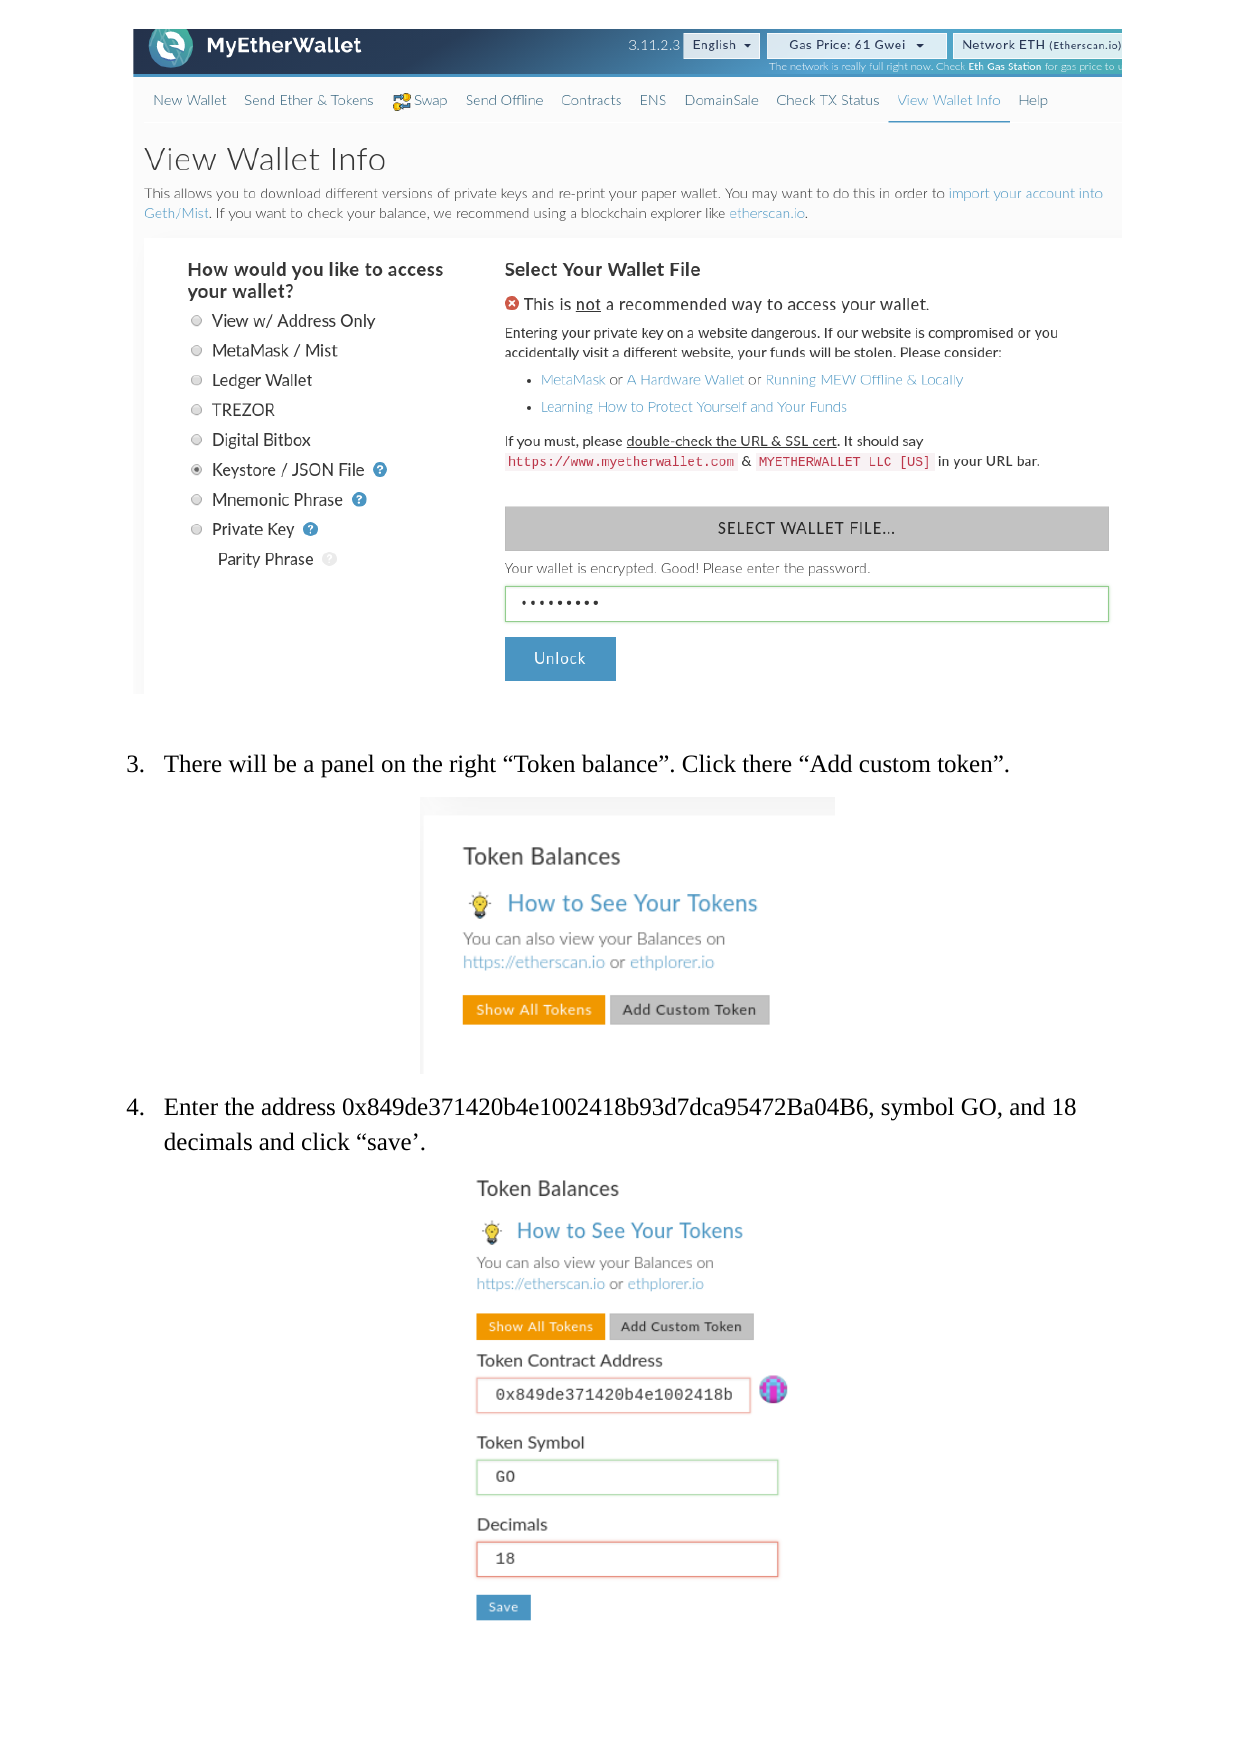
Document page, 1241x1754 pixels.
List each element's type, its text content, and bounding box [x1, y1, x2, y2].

picture [420, 797, 835, 1074]
list Enter the address 0x849de371420b4e1002418b93d7dca95472Ba04B6, symbol GO, and 18 decimals and click “save’. [126, 1092, 1167, 1156]
picture [133, 29, 1122, 694]
picture [461, 1175, 794, 1627]
list There will be a panel on the right “Token balance”. Click there “Add custom token”. [126, 749, 1167, 778]
